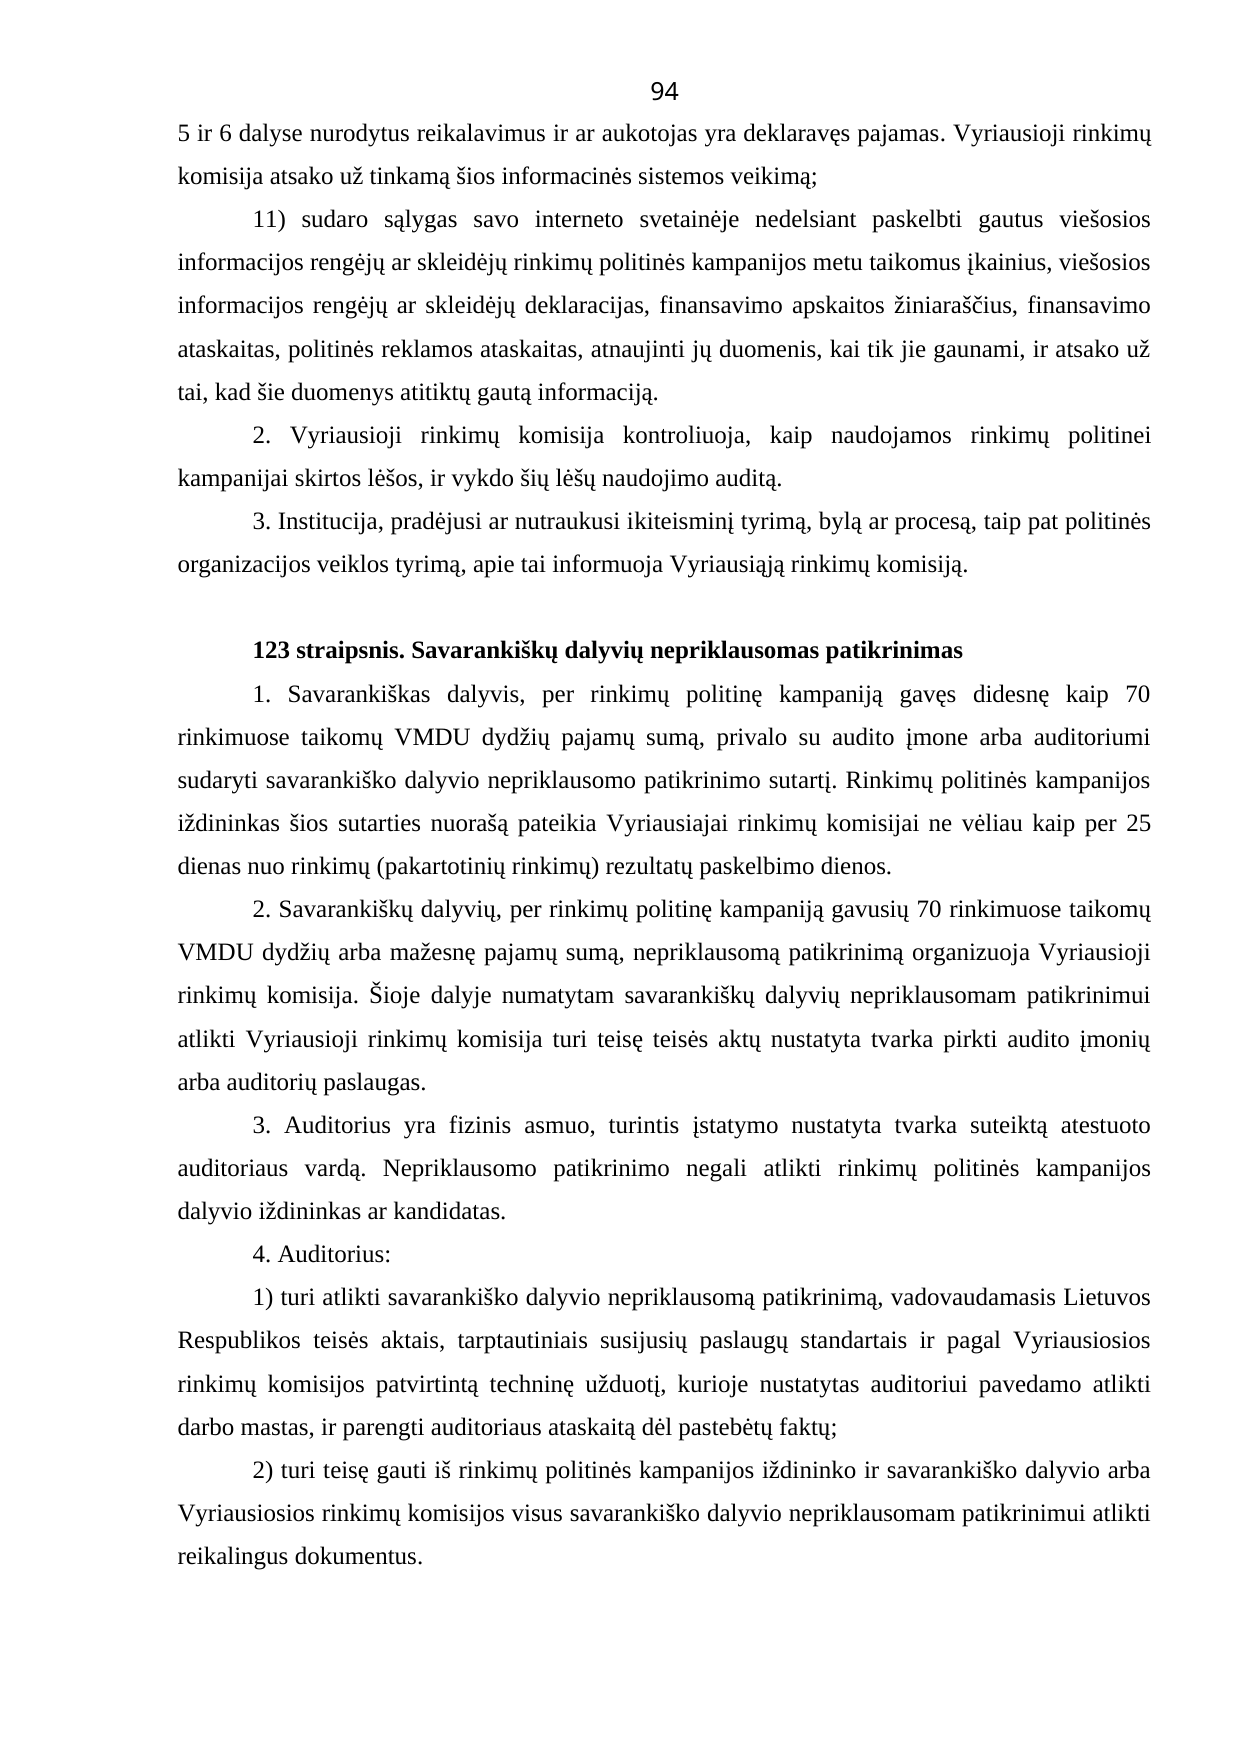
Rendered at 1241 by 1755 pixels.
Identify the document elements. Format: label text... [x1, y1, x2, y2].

text 3. Auditorius yra fizinis asmuo, turintis įstatymo nustatyta tvarka suteiktą atestuoto auditoriaus vardą. Nepriklausomo patikrinimo negali atlikti rinkimų politinės kampanijos dalyvio iždininkas ar kandidatas. [177, 1110, 1152, 1225]
text 4. Auditorius: [177, 1239, 1152, 1268]
text 5 ir 6 dalyse nurodytus reikalavimus ir ar aukotojas yra deklaravęs pajamas. Vyriausioji rinkimų komisija atsako už tinkamą šios informacinės sistemos veikimą; [177, 118, 1152, 190]
text 123 straipsnis. Savarankiškų dalyvių nepriklausomas patikrinimas [177, 636, 1152, 664]
text 3. Institucija, pradėjusi ar nutraukusi ikiteisminį tyrimą, bylą ar procesą, taip pat politinės organizacijos veiklos tyrimą, apie tai informuoja Vyriausiąją rinkimų komisiją. [177, 506, 1152, 578]
text 2. Savarankiškų dalyvių, per rinkimų politinę kampaniją gavusių 70 rinkimuose taikomų VMDU dydžių arba mažesnę pajamų sumą, nepriklausomą patikrinimą organizuoja Vyriausioji rinkimų komisija. Šioje dalyje numatytam savarankiškų dalyvių nepriklausomam patikrinimui atlikti Vyriausioji rinkimų komisija turi teisę teisės aktų nustatyta tvarka pirkti audito įmonių arba auditorių paslaugas. [177, 894, 1152, 1096]
text 2) turi teisę gauti iš rinkimų politinės kampanijos iždininko ir savarankiško dalyvio arba Vyriausiosios rinkimų komisijos visus savarankiško dalyvio nepriklausomam patikrinimui atlikti reikalingus dokumentus. [177, 1455, 1152, 1570]
text 2. Vyriausioji rinkimų komisija kontroliuoja, kaip naudojamos rinkimų politinei kampanijai skirtos lėšos, ir vykdo šių lėšų naudojimo auditą. [177, 420, 1152, 492]
text 11) sudaro sąlygas savo interneto svetainėje nedelsiant paskelbti gautus viešosios informacijos rengėjų ar skleidėjų rinkimų politinės kampanijos metu taikomus įkainius, viešosios informacijos rengėjų ar skleidėjų deklaracijas, finansavimo apskaitos žiniaraščius, finansavimo ataskaitas, politinės reklamos ataskaitas, atnaujinti jų duomenis, kai tik jie gaunami, ir atsako už tai, kad šie duomenys atitiktų gautą informaciją. [177, 204, 1152, 406]
text 1. Savarankiškas dalyvis, per rinkimų politinę kampaniją gavęs didesnę kaip 70 rinkimuose taikomų VMDU dydžių pajamų sumą, privalo su audito įmone arba auditoriumi sudaryti savarankiško dalyvio nepriklausomo patikrinimo sutartį. Rinkimų politinės kampanijos iždininkas šios sutarties nuorašą pateikia Vyriausiajai rinkimų komisijai ne vėliau kaip per 25 dienas nuo rinkimų (pakartotinių rinkimų) rezultatų paskelbimo dienos. [177, 679, 1152, 880]
text 1) turi atlikti savarankiško dalyvio nepriklausomą patikrinimą, vadovaudamasis Lietuvos Respublikos teisės aktais, tarptautiniais susijusių paslaugų standartais ir pagal Vyriausiosios rinkimų komisijos patvirtintą techninę užduotį, kurioje nustatytas auditoriui pavedamo atlikti darbo mastas, ir parengti auditoriaus ataskaitą dėl pastebėtų faktų; [177, 1282, 1152, 1441]
